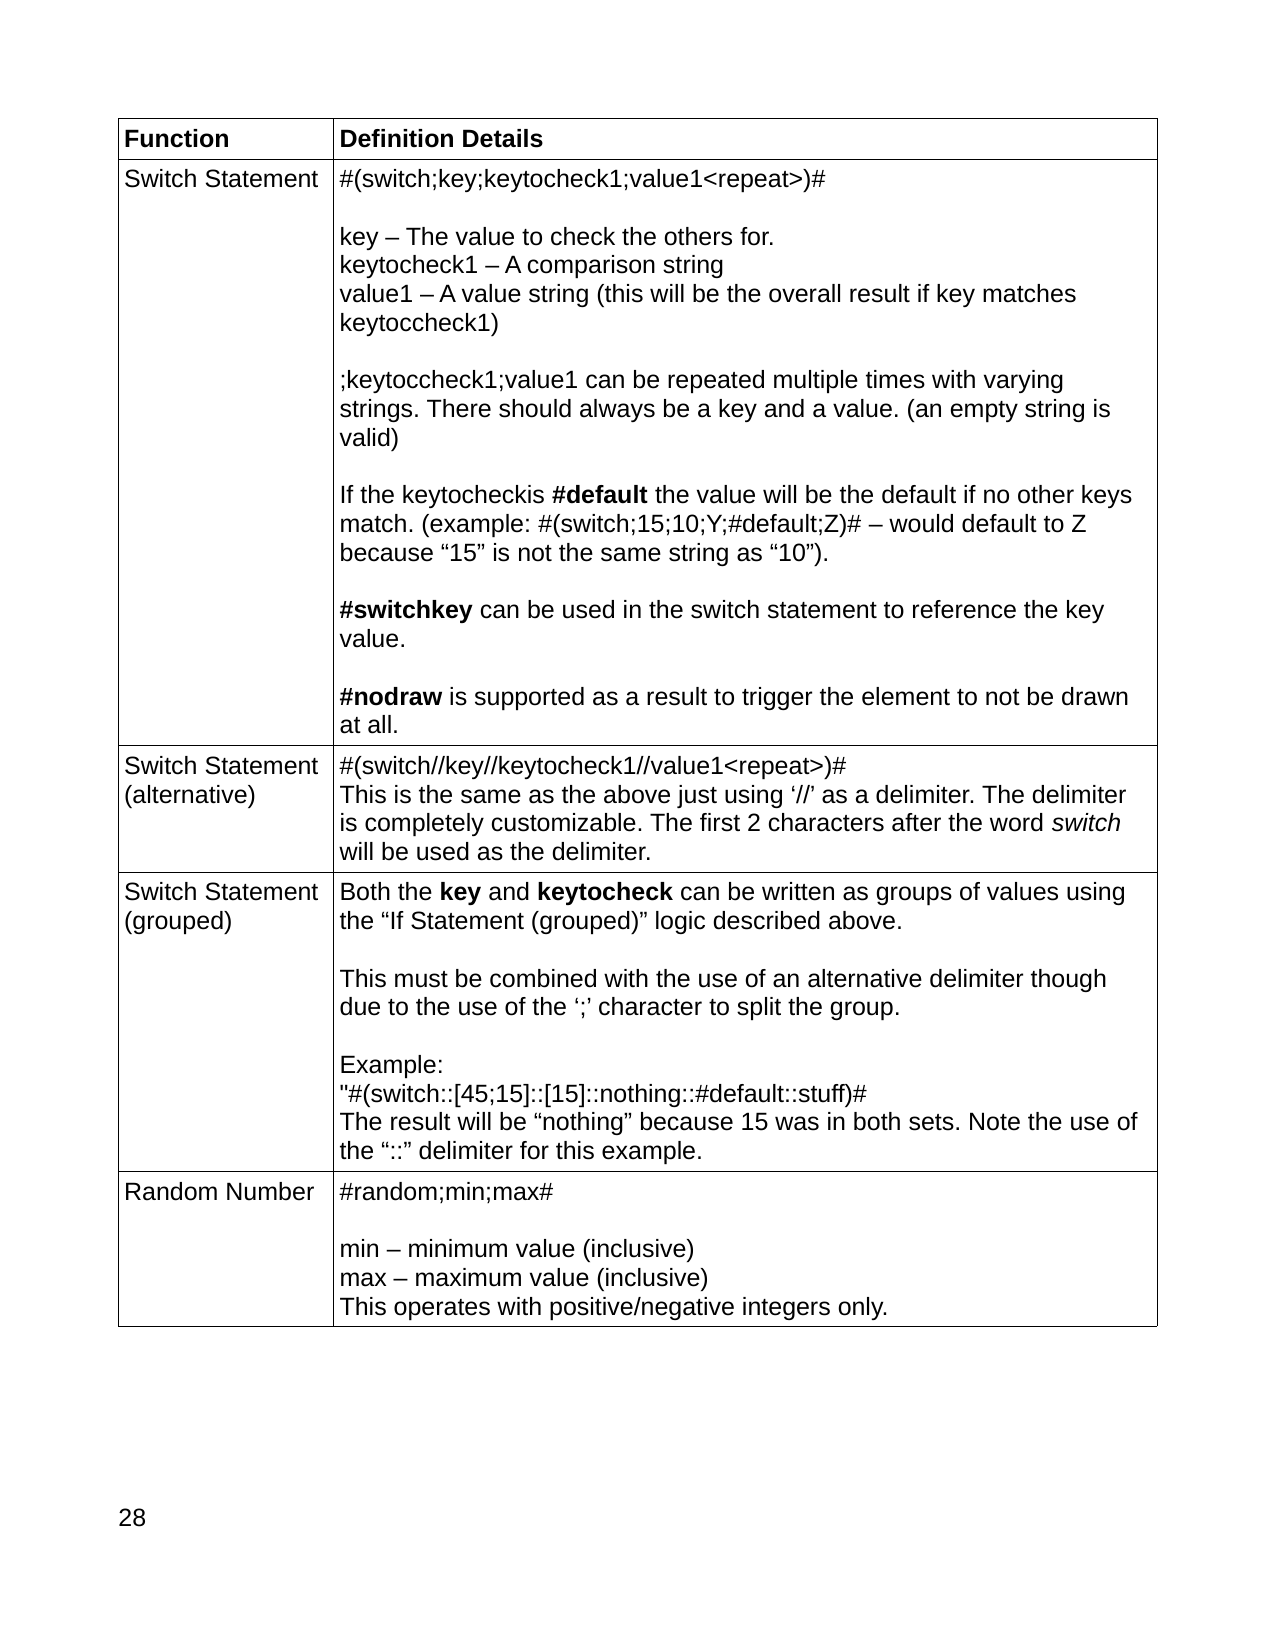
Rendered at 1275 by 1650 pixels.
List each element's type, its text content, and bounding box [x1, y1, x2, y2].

table_cell Switch Statement (alternative) [119, 746, 333, 872]
table_cell #(switch//key//keytocheck1//value1<repeat>)# This is the same as the above just using ‘//’ as a delimiter. The delimiter is completely customizable. The first 2 characters after the word switch will be used as the delimiter. [334, 746, 1157, 872]
table_cell Switch Statement (grouped) [119, 873, 333, 1171]
table_cell Random Number [119, 1172, 333, 1326]
table_cell Switch Statement [119, 160, 333, 745]
table_header Function [119, 119, 333, 158]
table_cell #(switch;key;keytocheck1;value1<repeat>)# key – The value to check the others for. keytocheck1 – A comparison string value1 – A value string (this will be the overall result if key matches keytoccheck1) ;keytoccheck1;value1 can be repeated multiple times with varying strings. There should always be a key and a value. (an empty string is valid) If the keytocheckis #default the value will be the default if no other keys match. (example: #(switch;15;10;Y;#default;Z)# – would default to Z because “15” is not the same string as “10”). #switchkey can be used in the switch statement to reference the key value. #nodraw is supported as a result to trigger the element to not be drawn at all. [334, 160, 1157, 745]
table_cell Both the key and keytocheck can be written as groups of values using the “If Statement (grouped)” logic described above. This must be combined with the use of an alternative delimiter though due to the use of the ‘;’ character to split the group. Example: "#(switch::[45;15]::[15]::nothing::#default::stuff)# The result will be “nothing” because 15 was in both sets. Note the use of the “::” delimiter for this example. [334, 873, 1157, 1171]
table_cell #random;min;max# min – minimum value (inclusive) max – maximum value (inclusive) This operates with positive/negative integers only. [334, 1172, 1157, 1326]
table_header Definition Details [334, 119, 1157, 158]
